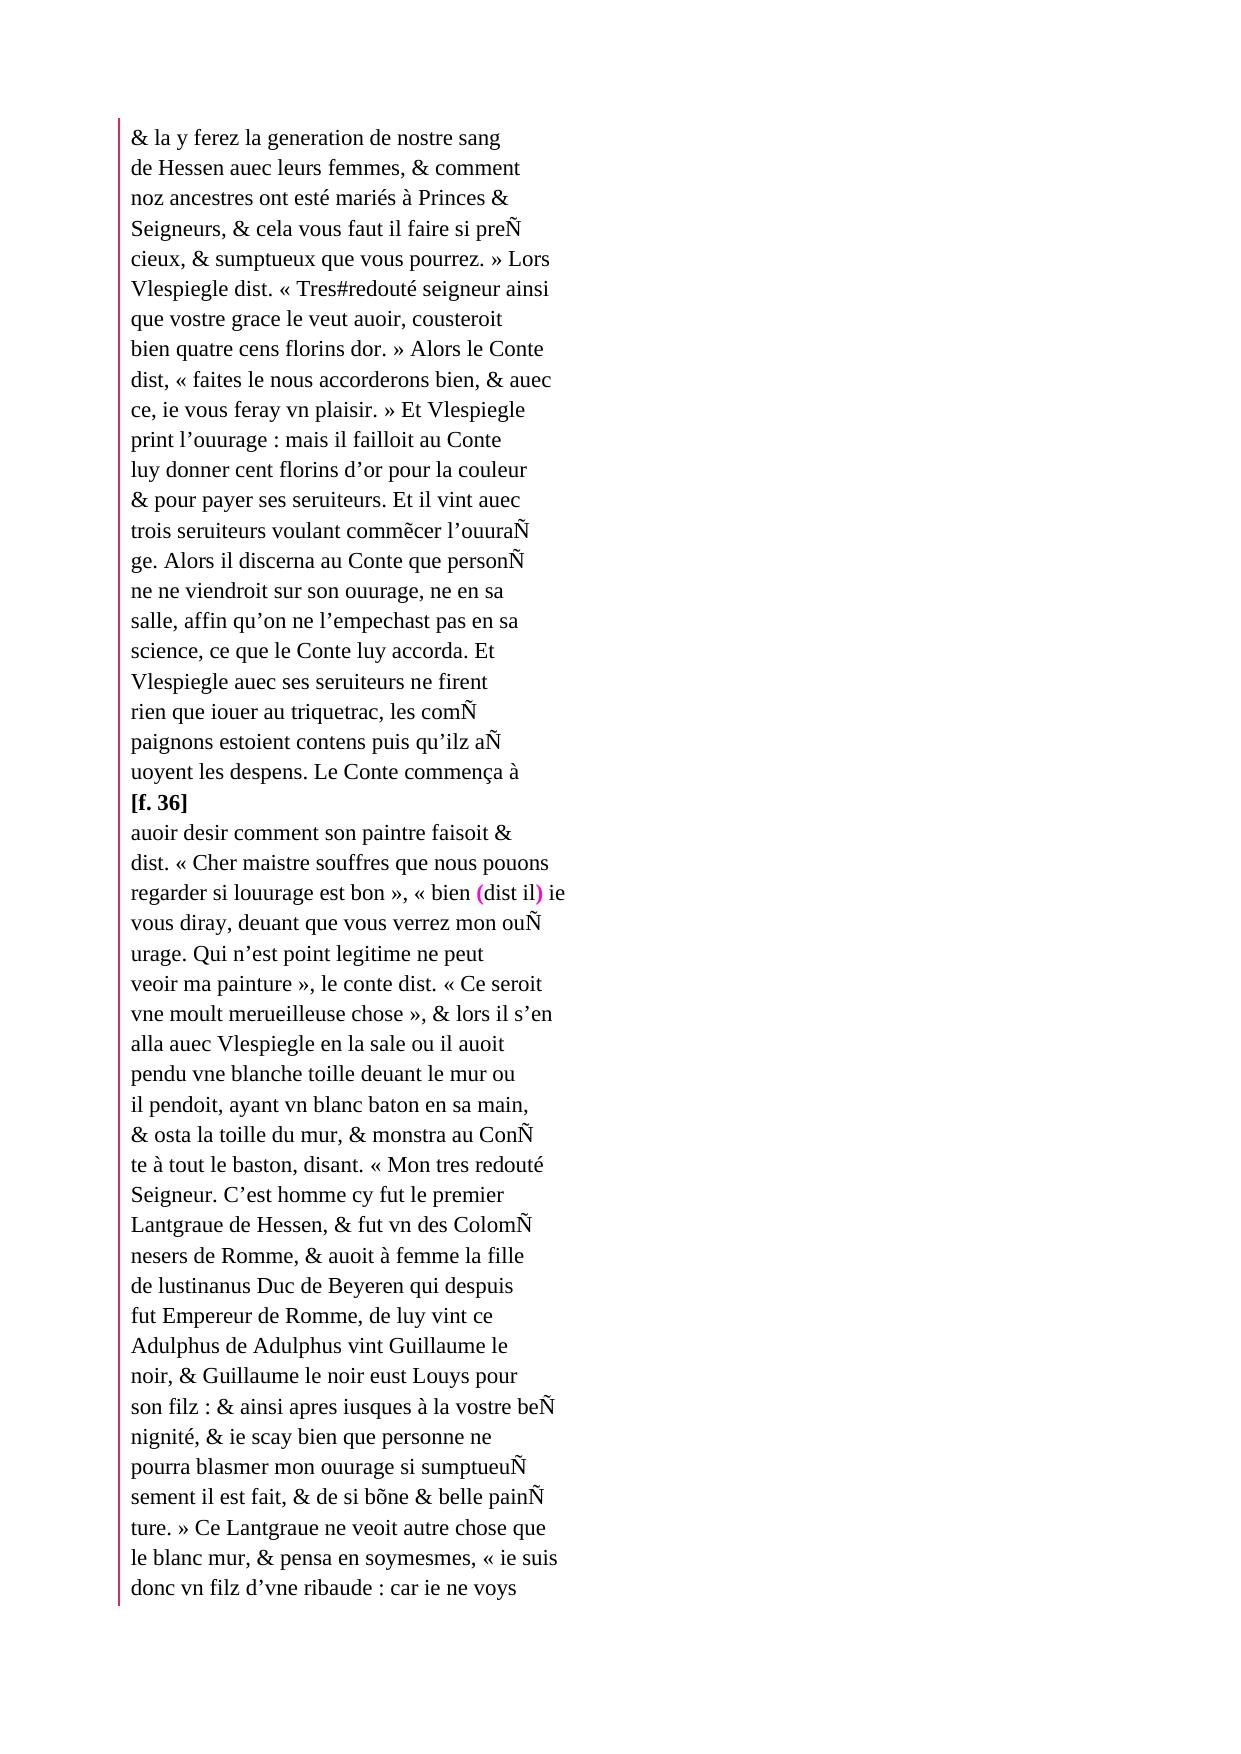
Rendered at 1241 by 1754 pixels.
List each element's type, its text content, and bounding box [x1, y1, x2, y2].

text & la y ferez la generation de nostre sang de Hessen auec leurs femmes, & comment noz ancestres ont esté mariés à Princes & Seigneurs, & cela vous faut il faire si preÑ cieux, & sumptueux que vous pourrez. » Lors Vlespiegle dist. « Tres#redouté seigneur ainsi que vostre grace le veut auoir, cousteroit bien quatre cens florins dor. » Alors le Conte dist, « faites le nous accorderons bien, & auec ce, ie vous feray vn plaisir. » Et Vlespiegle print l’ouurage : mais il failloit au Conte luy donner cent florins d’or pour la couleur & pour payer ses seruiteurs. Et il vint auec trois seruiteurs voulant commẽcer l’ouuraÑ ge. Alors il discerna au Conte que personÑ ne ne viendroit sur son ouurage, ne en sa salle, affin qu’on ne l’empechast pas en sa science, ce que le Conte luy accorda. Et Vlespiegle auec ses seruiteurs ne firent rien que iouer au triquetrac, les comÑ paignons estoient contens puis qu’ilz aÑ uoyent les despens. Le Conte commença à [f. 36] auoir desir comment son paintre faisoit & dist. « Cher maistre souffres que nous pouons regarder si louurage est bon », « bien (dist il) ie vous diray, deuant que vous verrez mon ouÑ urage. Qui n’est point legitime ne peut veoir ma painture », le conte dist. « Ce seroit vne moult merueilleuse chose », & lors il s’en alla auec Vlespiegle en la sale ou il auoit pendu vne blanche toille deuant le mur ou il pendoit, ayant vn blanc baton en sa main, & osta la toille du mur, & monstra au ConÑ te à tout le baston, disant. « Mon tres redouté Seigneur. C’est homme cy fut le premier Lantgraue de Hessen, & fut vn des ColomÑ nesers de Romme, & auoit à femme la fille de lustinanus Duc de Beyeren qui despuis fut Empereur de Romme, de luy vint ce Adulphus de Adulphus vint Guillaume le noir, & Guillaume le noir eust Louys pour son filz : & ainsi apres iusques à la vostre beÑ nignité, & ie scay bien que personne ne pourra blasmer mon ouurage si sumptueuÑ sement il est fait, & de si bõne & belle painÑ ture. » Ce Lantgraue ne veoit autre chose que le blanc mur, & pensa en soymesmes, « ie suis donc vn filz d’vne ribaude : car ie ne voys [120, 118, 1122, 1606]
